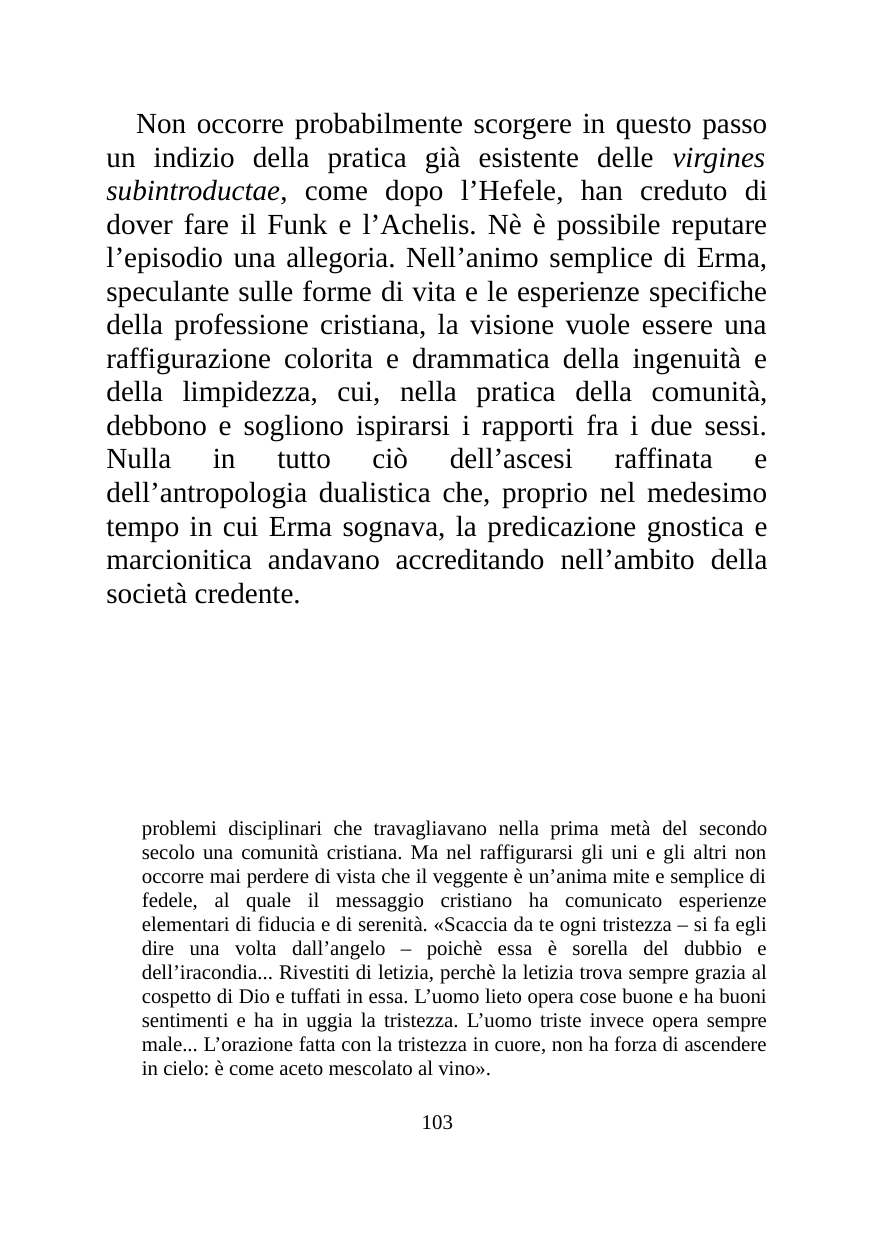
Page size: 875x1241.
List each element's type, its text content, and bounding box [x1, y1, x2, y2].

text Non occorre probabilmente scorgere in questo passo un indizio della pratica già esistente delle virgines subintroductae, come dopo l’Hefele, han creduto di dover fare il Funk e l’Achelis. Nè è possibile reputare l’episodio una allegoria. Nell’animo semplice di Erma, speculante sulle forme di vita e le esperienze specifiche della professione cristiana, la visione vuole essere una raffigurazione colorita e drammatica della ingenuità e della limpidezza, cui, nella pratica della comunità, debbono e sogliono ispirarsi i rapporti fra i due sessi. Nulla in tutto ciò dell’ascesi raffinata e dell’antropologia dualistica che, proprio nel medesimo tempo in cui Erma sognava, la predicazione gnostica e marcionitica andavano accreditando nell’ambito della società credente. [106, 106, 768, 609]
text problemi disciplinari che travagliavano nella prima metà del secondo secolo una comunità cristiana. Ma nel raffigurarsi gli uni e gli altri non occorre mai perdere di vista che il veggente è un’anima mite e semplice di fedele, al quale il messaggio cristiano ha comunicato esperienze elementari di fiducia e di serenità. «Scaccia da te ogni tristezza – si fa egli dire una volta dall’angelo – poichè essa è sorella del dubbio e dell’iracondia... Rivestiti di letizia, perchè la letizia trova sempre grazia al cospetto di Dio e tuffati in essa. L’uomo lieto opera cose buone e ha buoni sentimenti e ha in uggia la tristezza. L’uomo triste invece opera sempre male... L’orazione fatta con la tristezza in cuore, non ha forza di ascendere in cielo: è come aceto mescolato al vino». [106, 816, 768, 1080]
